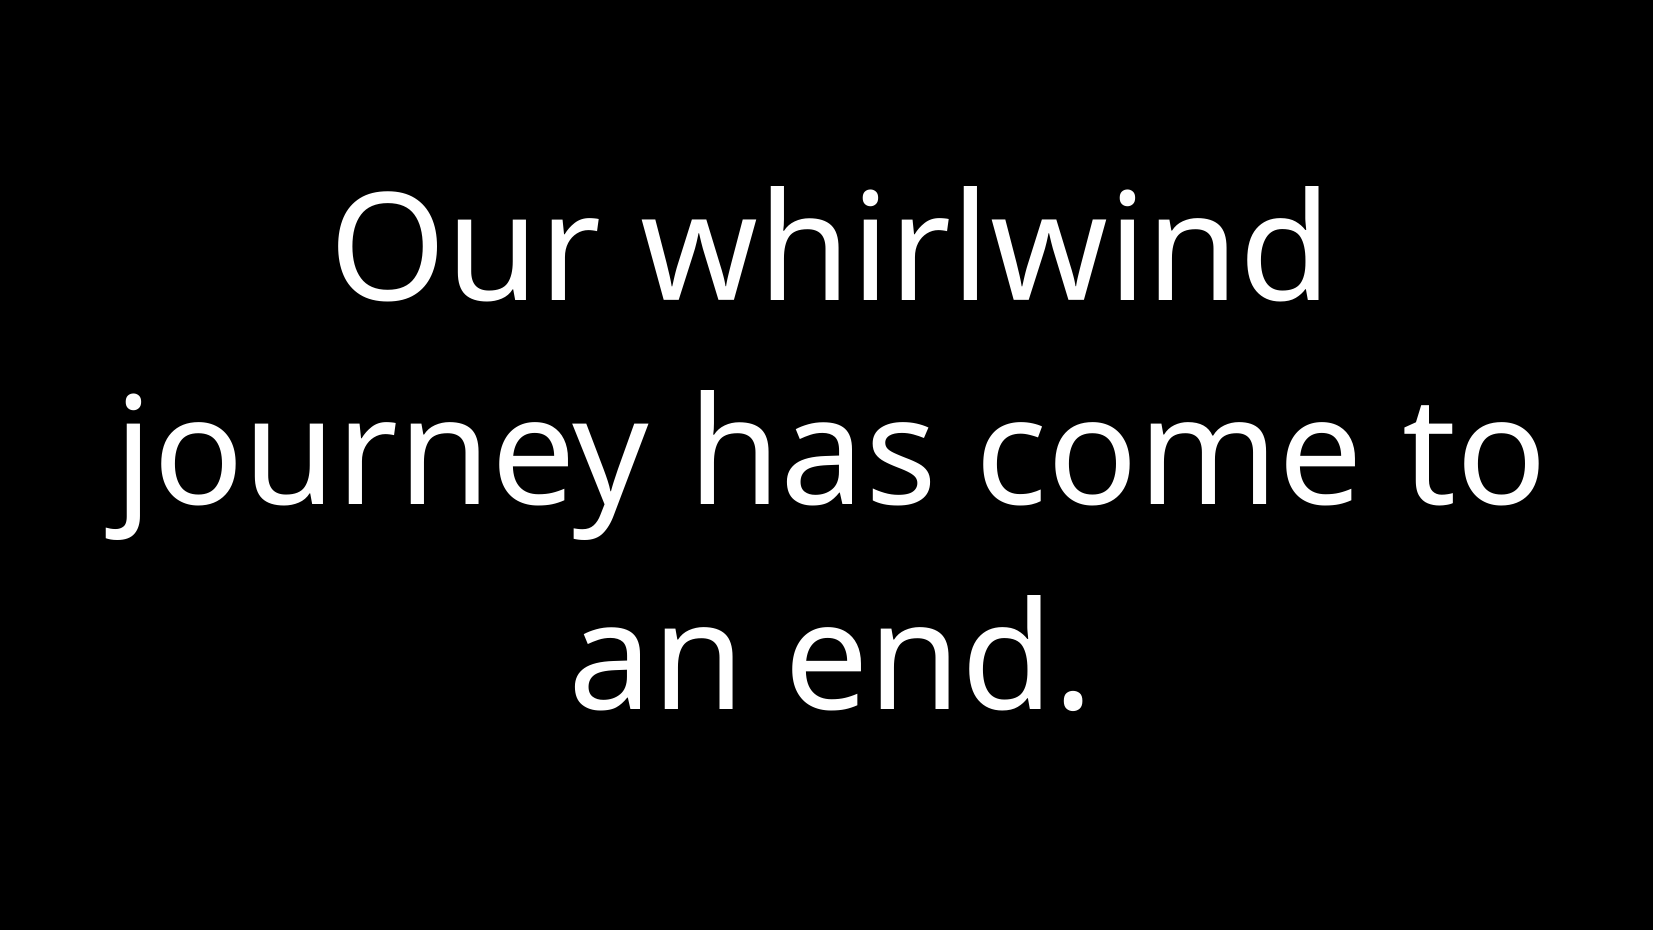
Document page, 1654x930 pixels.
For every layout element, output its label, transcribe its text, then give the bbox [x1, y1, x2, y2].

title Our whirlwind journey has come to an end. [87, 15, 1576, 879]
